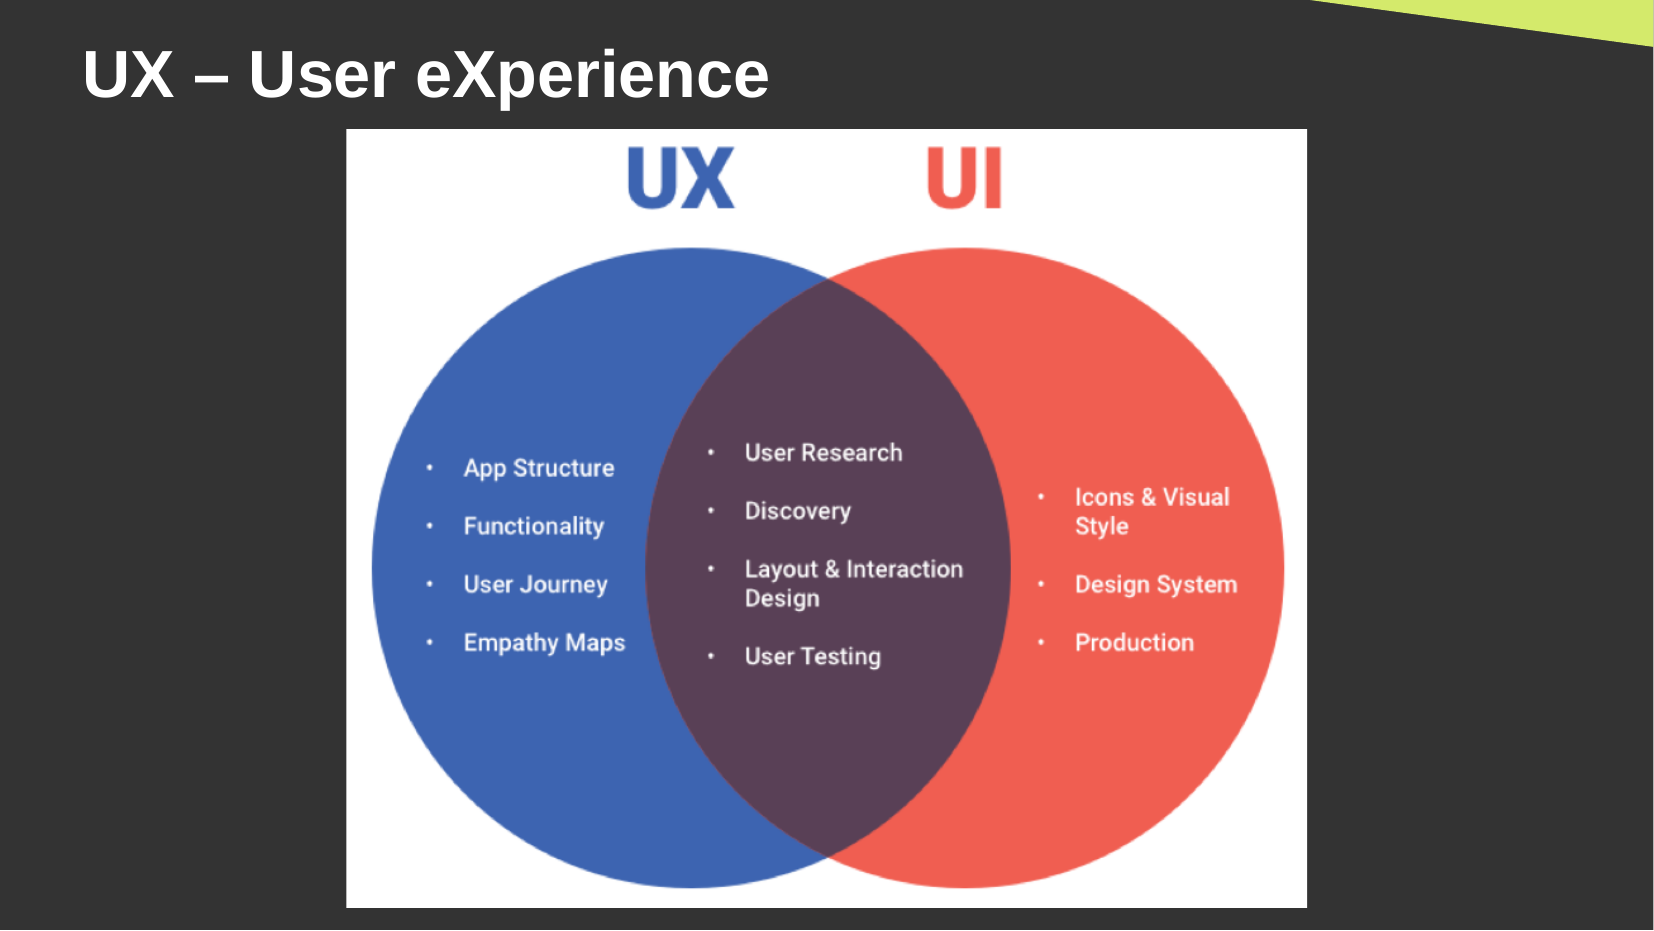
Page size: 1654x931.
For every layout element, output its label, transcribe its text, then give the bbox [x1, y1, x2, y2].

title UX – User eXperience [82, 37, 1571, 114]
text_box [1310, 0, 1654, 47]
picture [346, 129, 1308, 908]
